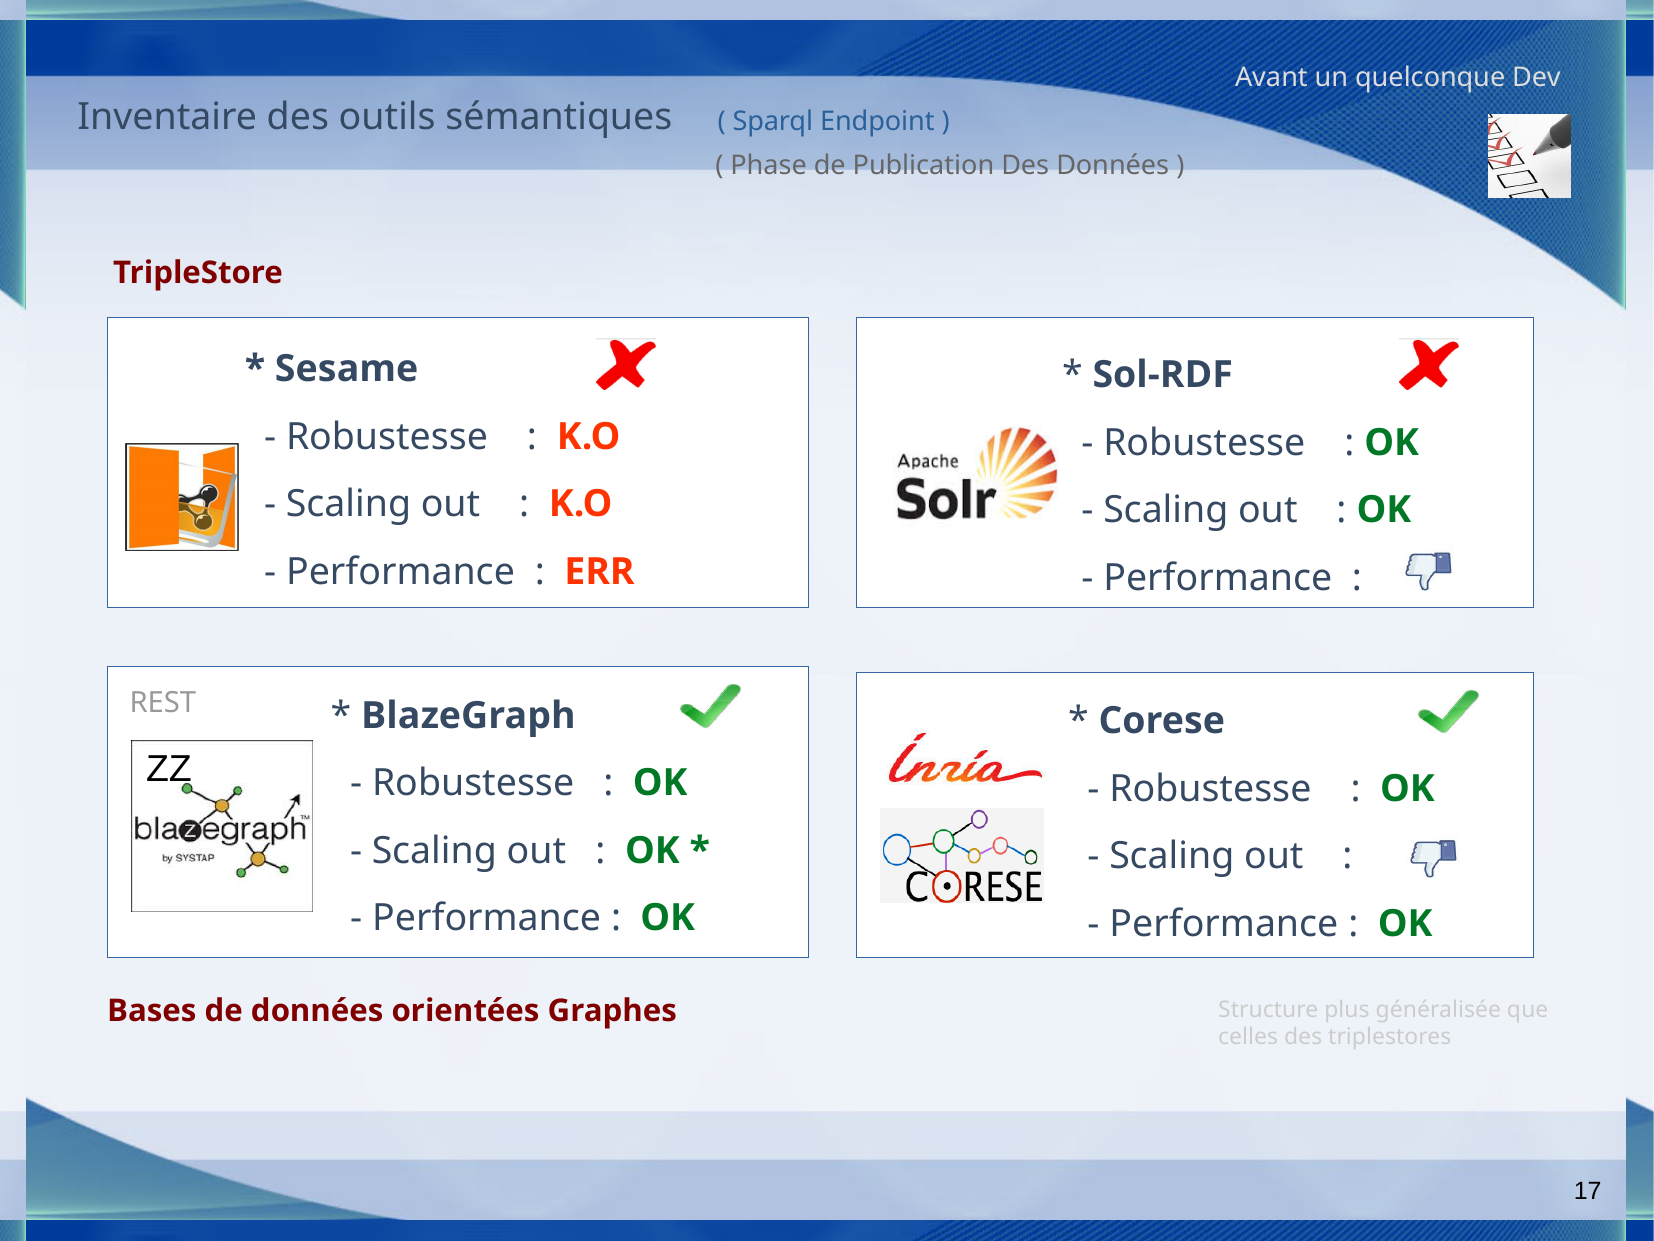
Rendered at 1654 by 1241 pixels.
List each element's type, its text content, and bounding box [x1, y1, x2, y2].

text_box ( Phase de Publication Des Données ) [708, 139, 1241, 189]
text_box ( Sparql Endpoint ) [709, 94, 993, 139]
text_box [1180, 580, 1192, 588]
text_box * Corese - Robustesse : OK - Scaling out : - Performance : OK [1068, 671, 1534, 946]
text_box Bases de données orientées Graphes [107, 985, 875, 1032]
text_box * Sesame - Robustesse : K.O - Scaling out : K.O - Performance : ERR [244, 340, 700, 574]
title Inventaire des outils sémantiques [42, 77, 709, 154]
text_box REST [129, 677, 215, 724]
text_box Avant un quelconque Dev [1235, 51, 1607, 101]
text_box [107, 666, 809, 958]
text_box TripleStore [113, 248, 343, 294]
text_box [107, 317, 809, 608]
text_box * BlazeGraph - Robustesse : OK - Scaling out : OK * - Performance : OK [330, 666, 797, 941]
text_box [856, 672, 1534, 958]
text_box * Sol-RDF - Robustesse : OK - Scaling out : OK - Performance : [1062, 345, 1535, 580]
text_box [856, 317, 1534, 608]
text_box 17 [1559, 1169, 1625, 1212]
text_box Structure plus généralisée que celles des triplestores [1218, 991, 1551, 1052]
picture [0, 0, 1654, 1241]
text_box [1253, 580, 1263, 588]
